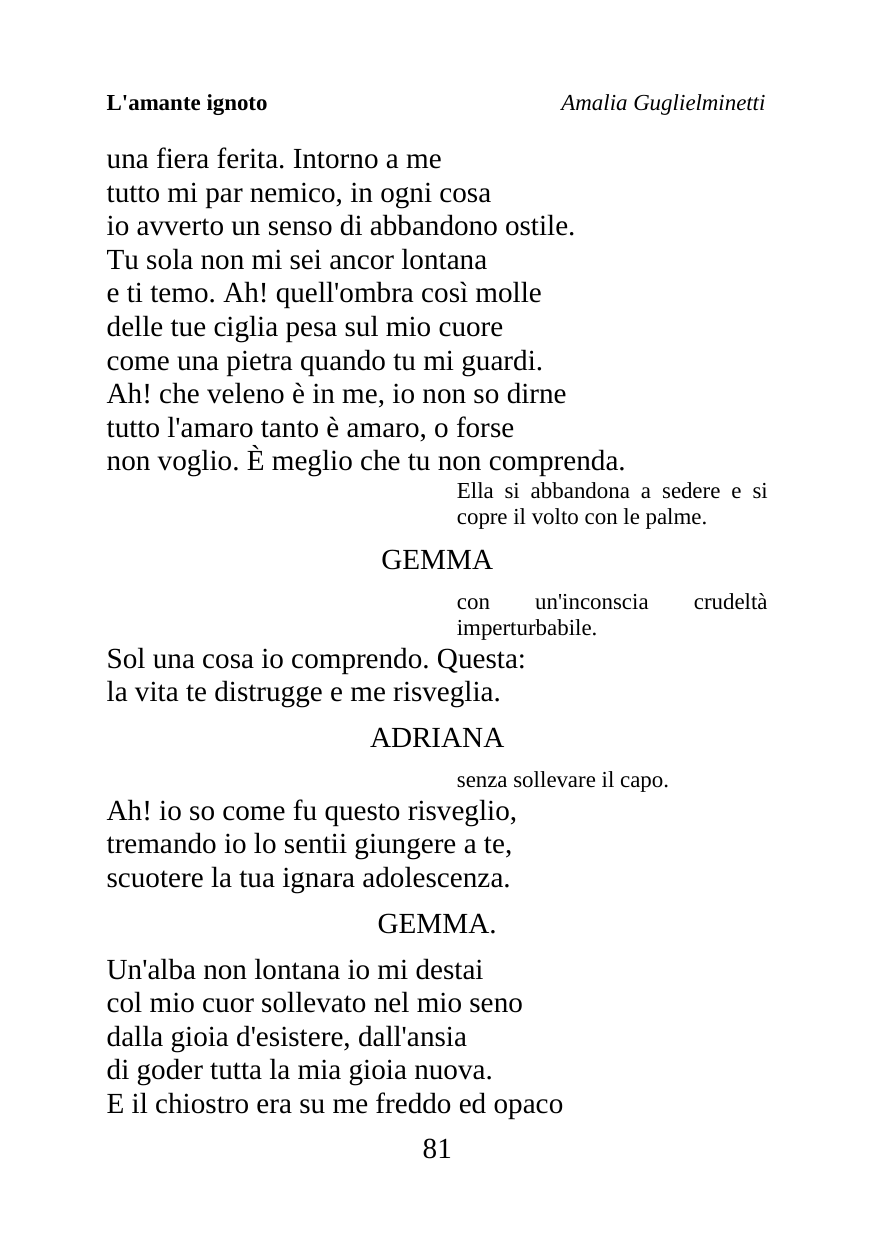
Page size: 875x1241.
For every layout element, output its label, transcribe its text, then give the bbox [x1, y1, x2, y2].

text GEMMA. [106, 906, 768, 939]
text Un'alba non lontana io mi destai col mio cuor sollevato nel mio seno dalla gioia d'esistere, dall'ansia di goder tutta la mia gioia nuova. E il chiostro era su me freddo ed opaco [106, 952, 768, 1119]
text una fiera ferita. Intorno a me tutto mi par nemico, in ogni cosa io avverto un senso di abbandono ostile. Tu sola non mi sei ancor lontana e ti temo. Ah! quell'ombra così molle delle tue ciglia pesa sul mio cuore come una pietra quando tu mi guardi. Ah! che veleno è in me, io non so dirne tutto l'amaro tanto è amaro, o forse non voglio. È meglio che tu non comprenda. [106, 141, 768, 477]
text con un'inconscia crudeltà imperturbabile. [457, 588, 768, 641]
text ADRIANA [106, 720, 768, 754]
text Ella si abbandona a sedere e si copre il volto con le palme. [457, 477, 768, 529]
text Sol una cosa io comprendo. Questa: la vita te distrugge e me risveglia. [106, 641, 768, 708]
text GEMMA [106, 542, 768, 576]
text Ah! io so come fu questo risveglio, tremando io lo sentii giungere a te, scuotere la tua ignara adolescenza. [106, 793, 768, 893]
text senza sollevare il capo. [457, 766, 768, 793]
